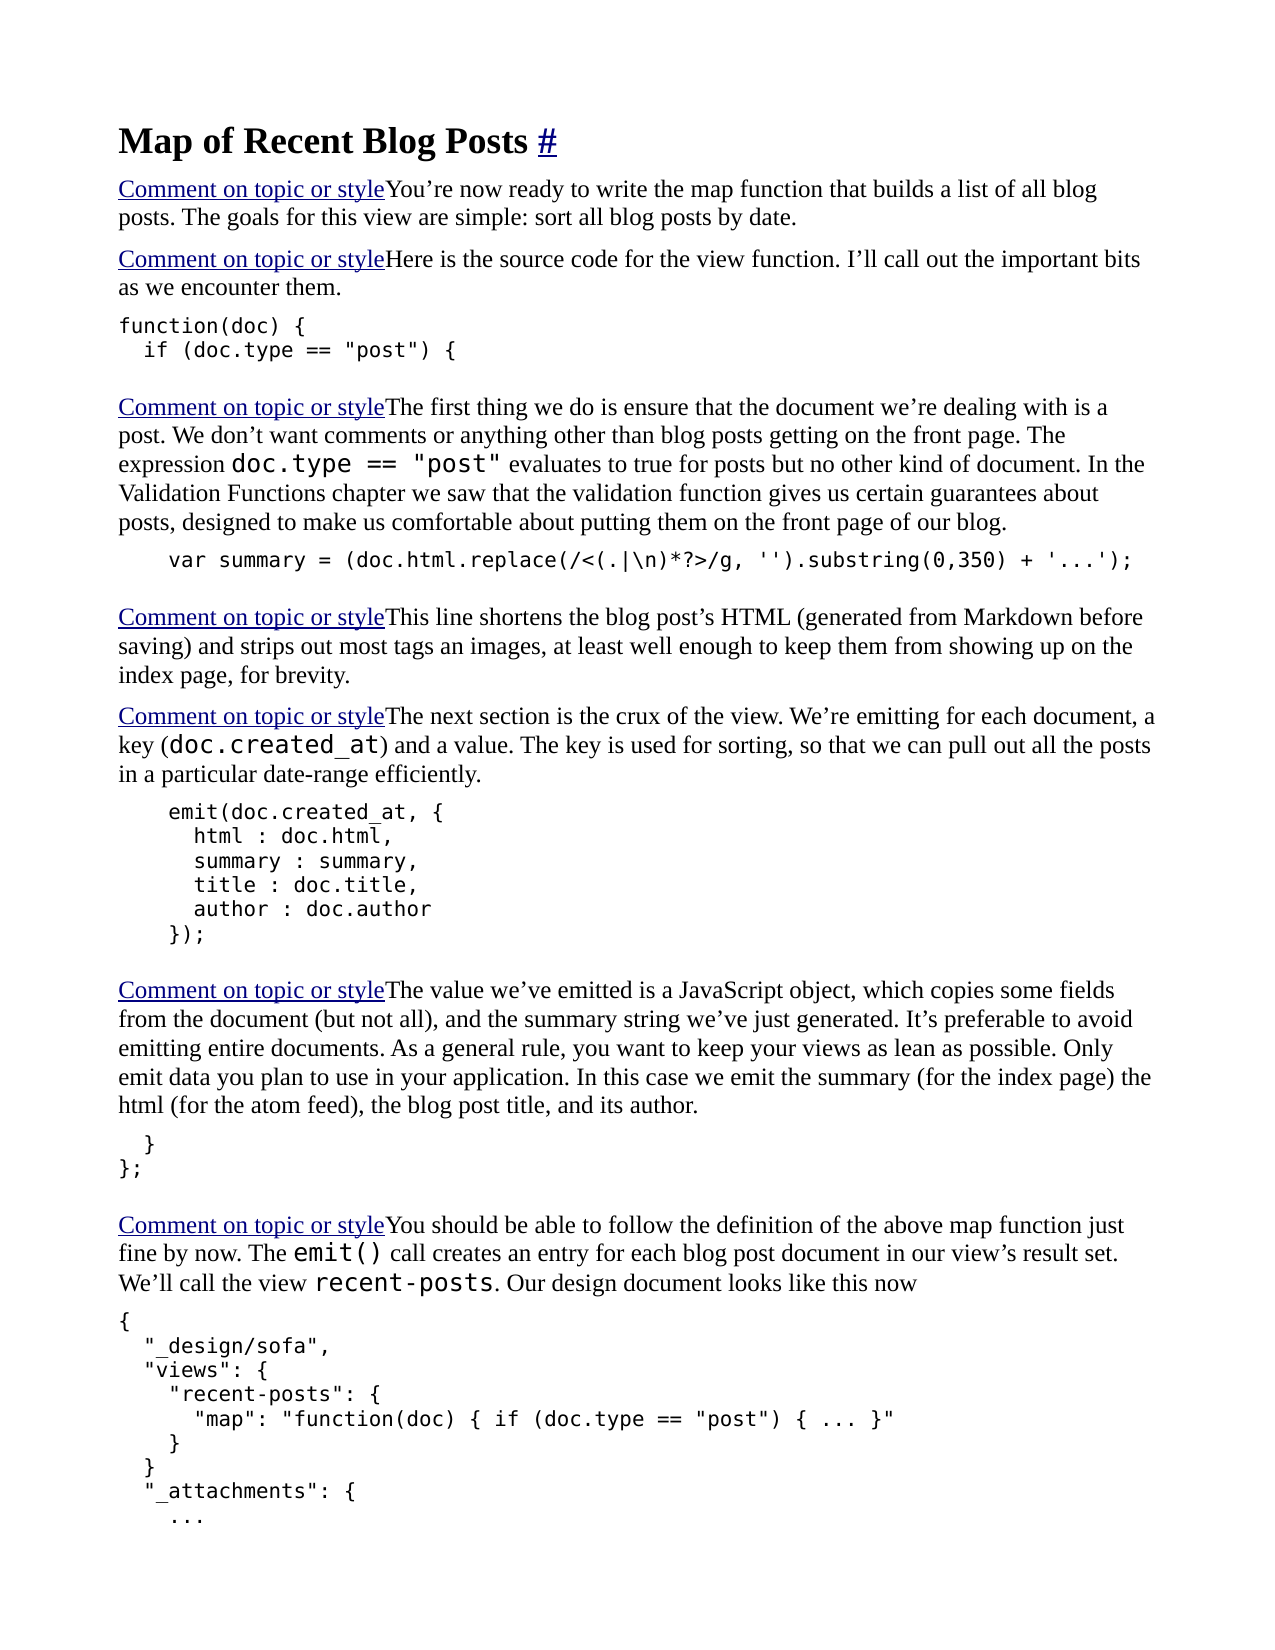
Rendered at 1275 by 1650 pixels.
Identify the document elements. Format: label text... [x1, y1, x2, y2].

text "_attachments": { [118, 1479, 1157, 1504]
text Comment on topic or styleYou should be able to follow the definition of the above map function just fine by now. The emit() call creates an entry for each blog post document in our view’s result set. We’ll call the view recent-posts. Our design document looks like this now [118, 1210, 1157, 1297]
text }); [118, 922, 1157, 946]
text Comment on topic or styleYou’re now ready to write the map function that builds a list of all blog posts. The goals for this view are simple: sort all blog posts by date. [118, 174, 1157, 231]
text } [118, 1431, 1157, 1455]
text } [118, 1455, 1157, 1479]
text ... [118, 1504, 1157, 1528]
text }; [118, 1156, 1157, 1180]
text Comment on topic or styleThe value we’ve emitted is a JavaScript object, which copies some fields from the document (but not all), and the summary string we’ve just generated. It’s preferable to avoid emitting entire documents. As a general rule, you want to keep your views as lean as possible. Only emit data you plan to use in your application. In this case we emit the summary (for the index page) the html (for the atom feed), the blog post title, and its author. [118, 975, 1157, 1119]
text { [118, 1309, 1157, 1334]
text author : doc.author [118, 897, 1157, 922]
text "recent-posts": { [118, 1382, 1157, 1407]
text "_design/sofa", [118, 1334, 1157, 1358]
text emit(doc.created_at, { [118, 800, 1157, 824]
text "views": { [118, 1358, 1157, 1382]
text "map": "function(doc) { if (doc.type == "post") { ... }" [118, 1407, 1157, 1431]
text var summary = (doc.html.replace(/<(.|\n)*?>/g, '').substring(0,350) + '...'); [118, 548, 1157, 573]
text Comment on topic or styleThe first thing we do is ensure that the document we’re dealing with is a post. We don’t want comments or anything other than blog posts getting on the front page. The expression doc.type == "post" evaluates to true for posts but no other kind of document. In the Validation Functions chapter we saw that the validation function gives us certain guarantees about posts, designed to make us comfortable about putting them on the front page of our blog. [118, 392, 1157, 536]
subtitle Map of Recent Blog Posts # [118, 118, 1157, 161]
text if (doc.type == "post") { [118, 338, 1157, 362]
text title : doc.title, [118, 873, 1157, 897]
text function(doc) { [118, 314, 1157, 338]
text Comment on topic or styleHere is the source code for the view function. I’ll call out the important bits as we encounter them. [118, 244, 1157, 301]
text html : doc.html, [118, 824, 1157, 849]
text summary : summary, [118, 849, 1157, 873]
text Comment on topic or styleThis line shortens the blog post’s HTML (generated from Markdown before saving) and strips out most tags an images, at least well enough to keep them from showing up on the index page, for brevity. [118, 602, 1157, 688]
text Comment on topic or styleThe next section is the crux of the view. We’re emitting for each document, a key (doc.created_at) and a value. The key is used for sorting, so that we can pull out all the posts in a particular date-range efficiently. [118, 701, 1157, 788]
text } [118, 1132, 1157, 1156]
